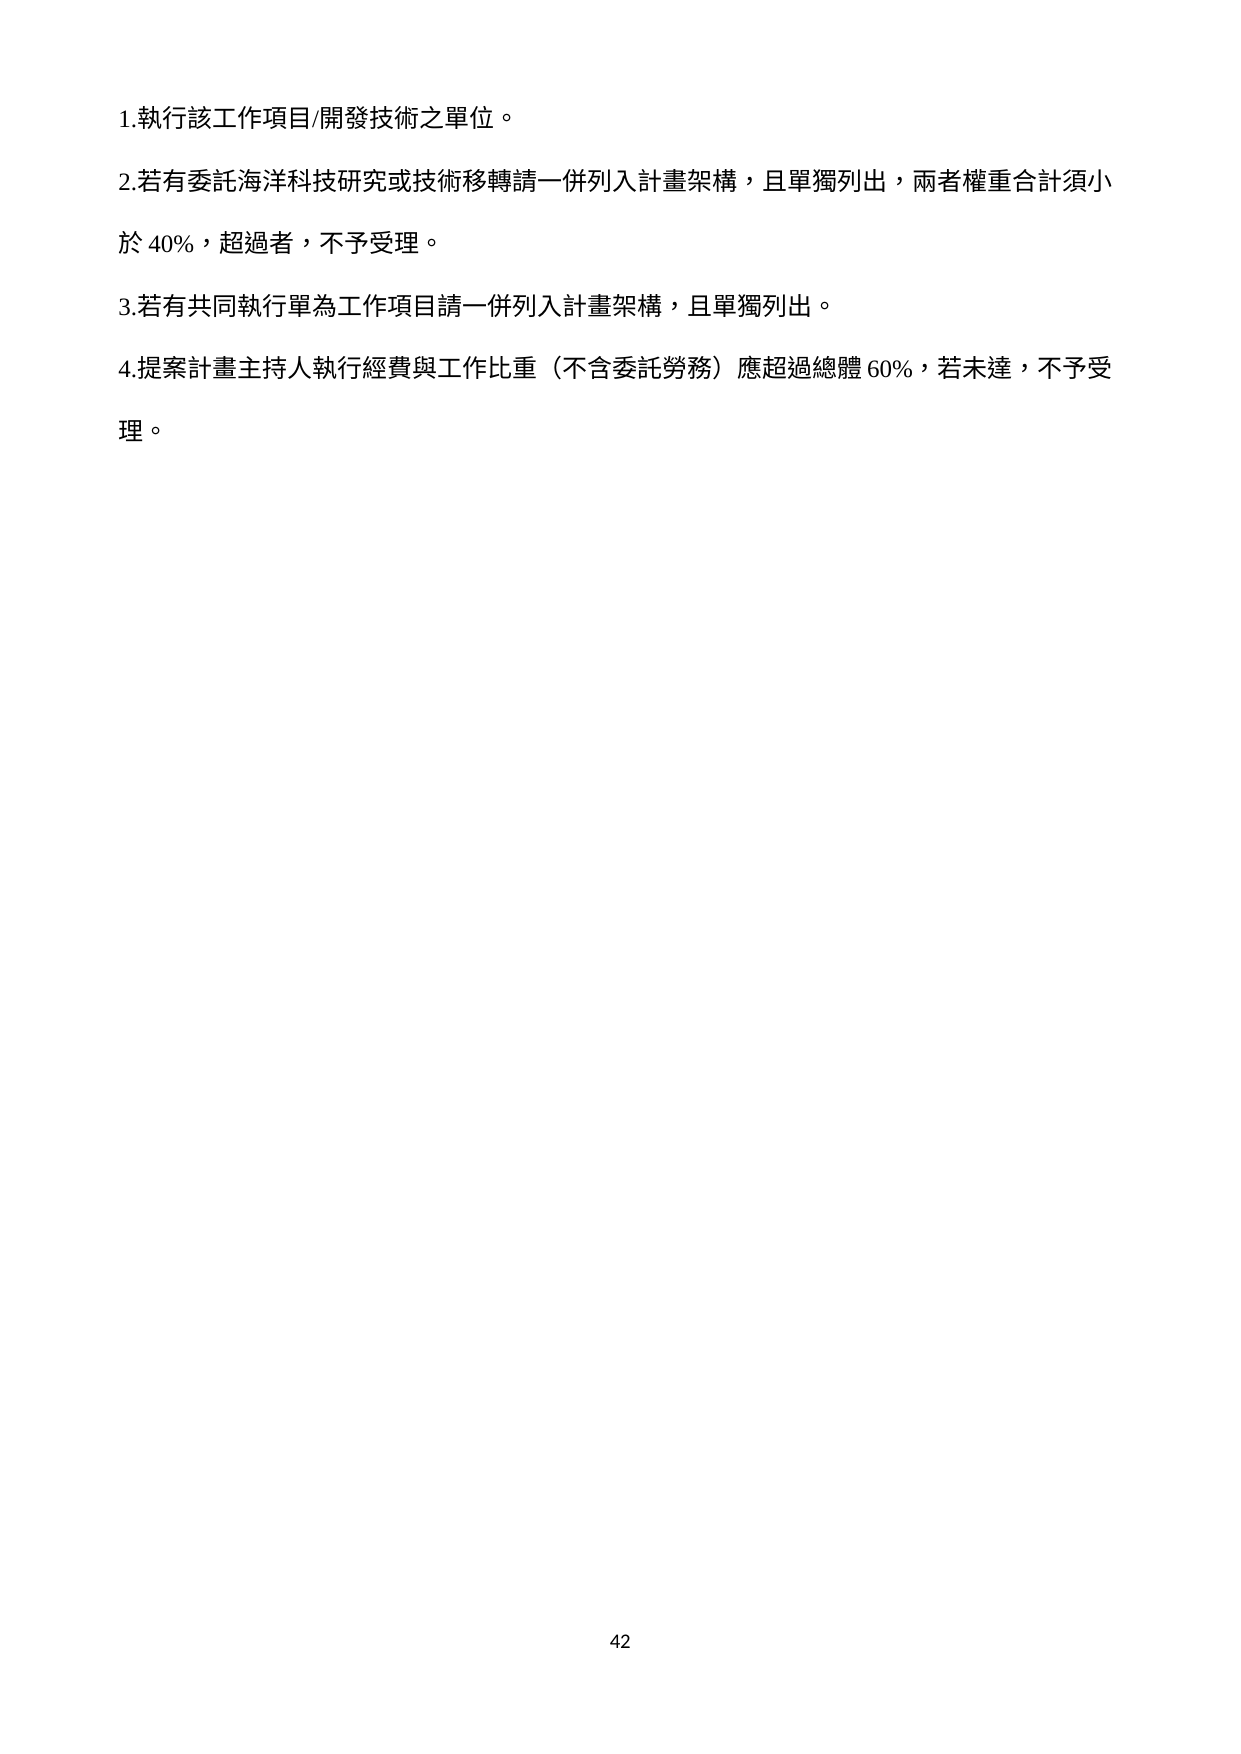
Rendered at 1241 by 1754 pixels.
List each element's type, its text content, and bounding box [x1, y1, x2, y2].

text 1.執行該工作項目/開發技術之單位。 [118, 75, 1122, 137]
text 3.若有共同執行單為工作項目請一併列入計畫架構，且單獨列出。 [118, 262, 1122, 325]
text 2.若有委託海洋科技研究或技術移轉請一併列入計畫架構，且單獨列出，兩者權重合計須小於40%，超過者，不予受理。 [118, 137, 1122, 262]
text 4.提案計畫主持人執行經費與工作比重（不含委託勞務）應超過總體60%，若未達，不予受理。 [118, 325, 1122, 450]
